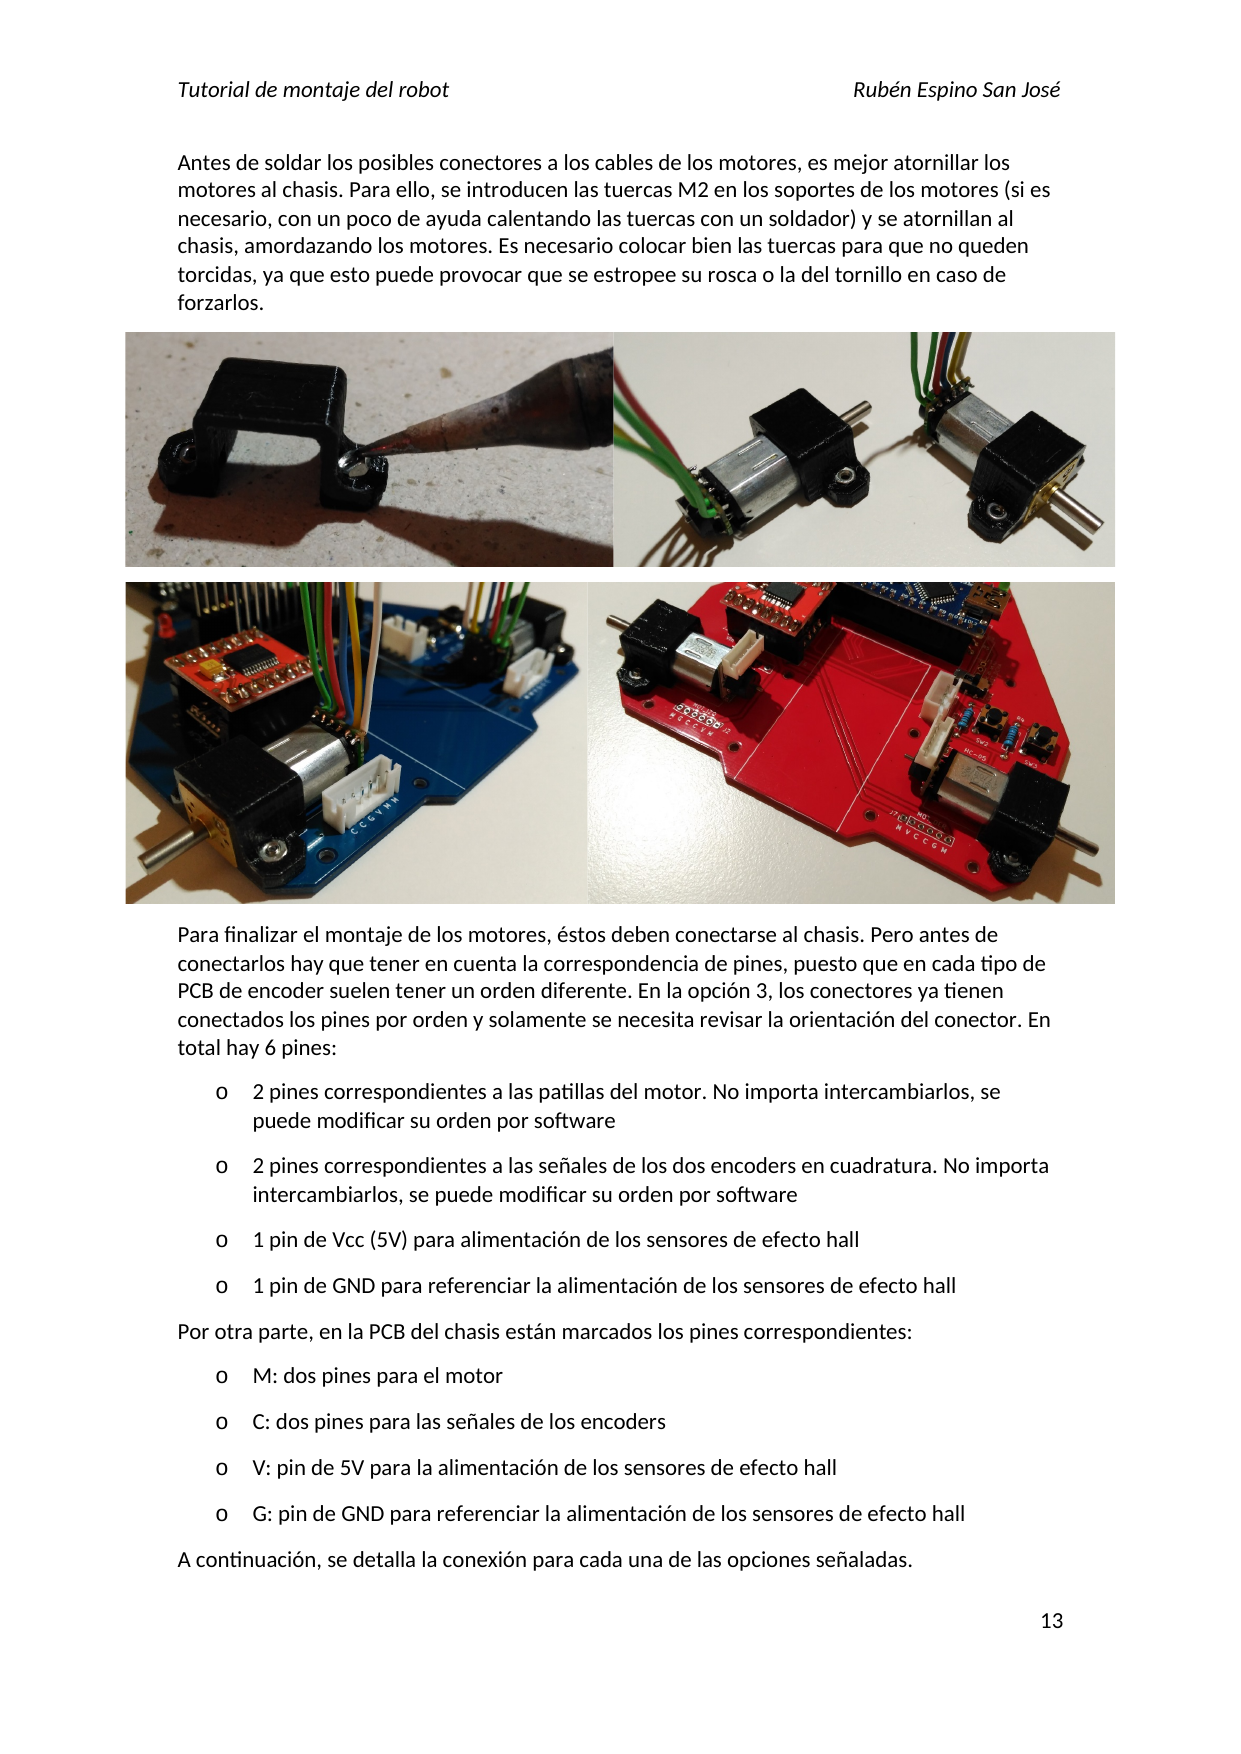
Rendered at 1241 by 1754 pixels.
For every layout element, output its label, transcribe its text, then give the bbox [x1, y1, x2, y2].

text Para finalizar el montaje de los motores, éstos deben conectarse al chasis. Pero antes de conectarlos hay que tener en cuenta la correspondencia de pines, puesto que en cada tipo de PCB de encoder suelen tener un orden diferente. En la opción 3, los conectores ya tienen conectados los pines por orden y solamente se necesita revisar la orientación del conector. En total hay 6 pines: [177, 921, 1063, 1061]
text Por otra parte, en la PCB del chasis están marcados los pines correspondientes: [177, 1317, 1063, 1345]
list 2 pines correspondientes a las señales de los dos encoders en cuadratura. No importa intercambiarlos, se puede modificar su orden por software [215, 1151, 1063, 1208]
text A continuación, se detalla la conexión para cada una de las opciones señaladas. [177, 1545, 1063, 1573]
list G: pin de GND para referenciar la alimentación de los sensores de efecto hall [215, 1499, 1063, 1528]
text Antes de soldar los posibles conectores a los cables de los motores, es mejor atornillar los motores al chasis. Para ello, se introducen las tuercas M2 en los soportes de los motores (si es necesario, con un poco de ayuda calentando las tuercas con un soldador) y se atornillan al chasis, amordazando los motores. Es necesario colocar bien las tuercas para que no queden torcidas, ya que esto puede provocar que se estropee su rosca o la del tornillo en caso de forzarlos. [177, 148, 1063, 316]
list V: pin de 5V para la alimentación de los sensores de efecto hall [215, 1453, 1063, 1482]
list 1 pin de GND para referenciar la alimentación de los sensores de efecto hall [215, 1271, 1063, 1300]
list 2 pines correspondientes a las patillas del motor. No importa intercambiarlos, se puede modificar su orden por software [215, 1077, 1063, 1134]
list C: dos pines para las señales de los encoders [215, 1407, 1063, 1436]
list M: dos pines para el motor [215, 1361, 1063, 1391]
list 1 pin de Vcc (5V) para alimentación de los sensores de efecto hall [215, 1225, 1063, 1254]
